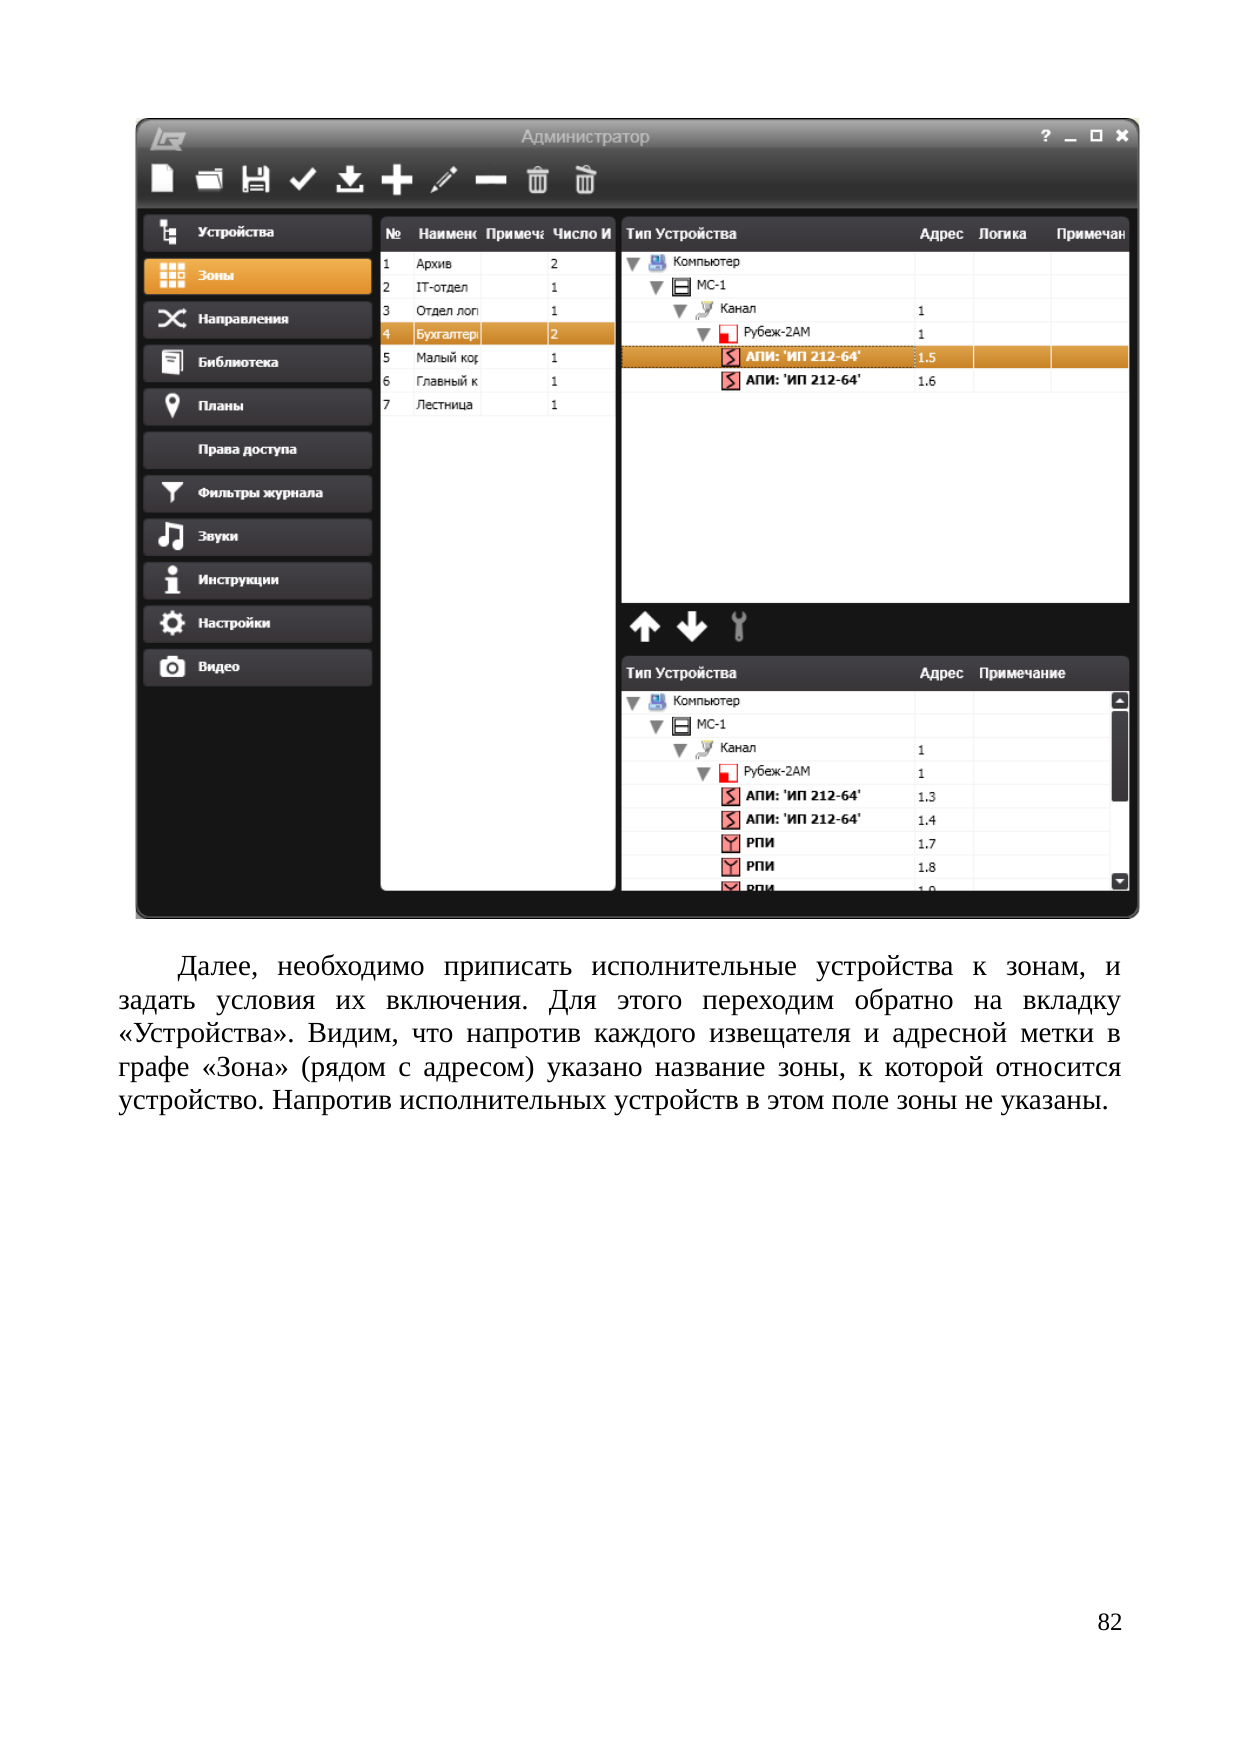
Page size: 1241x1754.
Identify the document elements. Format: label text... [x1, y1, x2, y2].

text Далее, необходимо приписать исполнительные устройства к зонам, и задать условия их включения. Для этого переходим обратно на вкладку «Устройства». Видим, что напротив каждого извещателя и адресной метки в графе «Зона» (рядом с адресом) указано название зоны, к которой относится устройство. Напротив исполнительных устройств в этом поле зоны не указаны. [118, 919, 1122, 1116]
picture [135, 118, 1140, 919]
